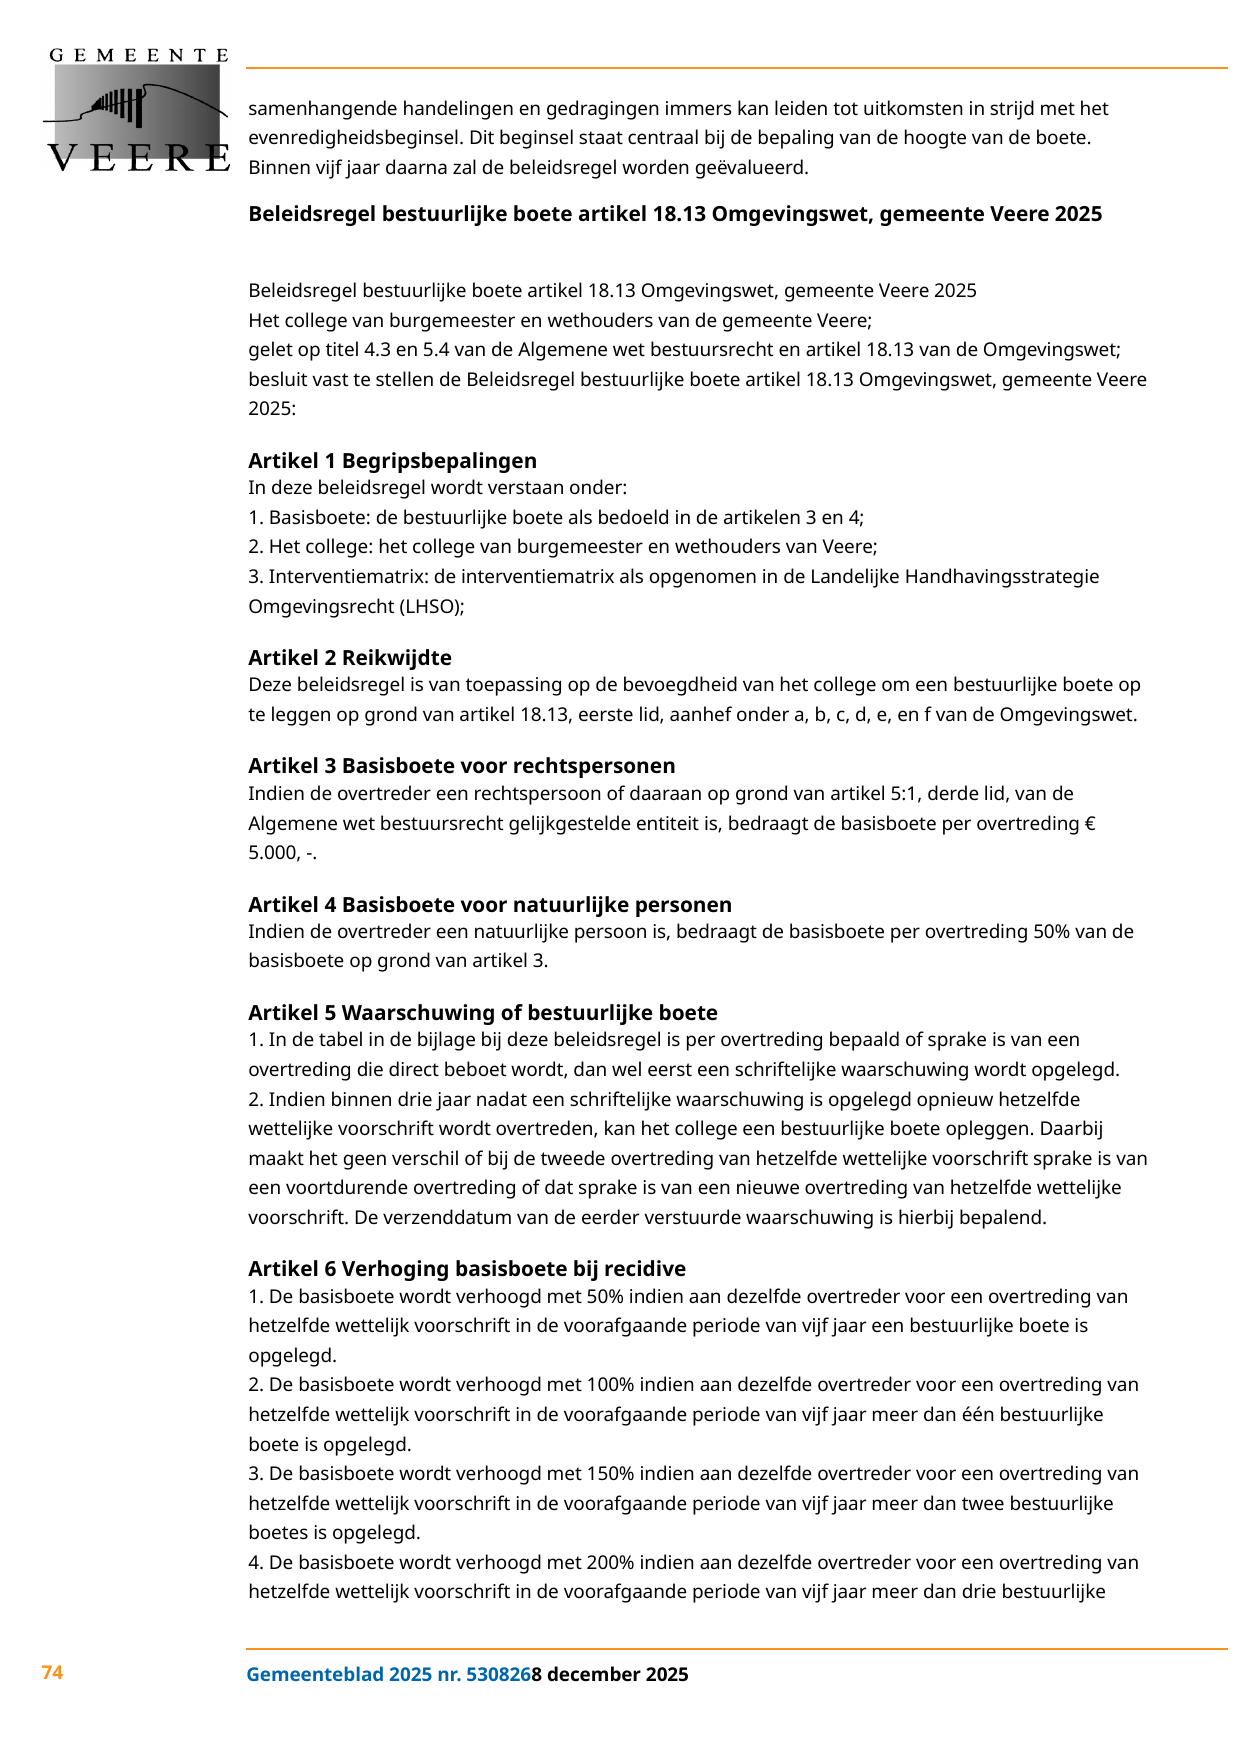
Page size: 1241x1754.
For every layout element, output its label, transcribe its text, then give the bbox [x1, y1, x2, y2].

text Indien de overtreder een natuurlijke persoon is, bedraagt de basisboete per overtreding 50% van de basisboete op grond van artikel 3. [248, 918, 1152, 973]
text 2. Het college: het college van burgemeester en wethouders van Veere; [248, 534, 1152, 559]
text Artikel 4 Basisboete voor natuurlijke personen [248, 890, 1152, 918]
text 1. Basisboete: de bestuurlijke boete als bedoeld in de artikelen 3 en 4; [248, 504, 1152, 530]
text Artikel 1 Begripsbepalingen [248, 446, 1152, 474]
text 1. In de tabel in de bijlage bij deze beleidsregel is per overtreding bepaald of sprake is van een overtreding die direct beboet wordt, dan wel eerst een schriftelijke waarschuwing wordt opgelegd. [248, 1027, 1152, 1082]
text Artikel 5 Waarschuwing of bestuurlijke boete [248, 998, 1152, 1027]
text Indien de overtreder een rechtspersoon of daaraan op grond van artikel 5:1, derde lid, van de Algemene wet bestuursrecht gelijkgestelde entiteit is, bedraagt de basisboete per overtreding € 5.000, -. [248, 780, 1152, 865]
text Artikel 6 Verhoging basisboete bij recidive [248, 1254, 1152, 1283]
text samenhangende handelingen en gedragingen immers kan leiden tot uitkomsten in strijd met het evenredigheidsbeginsel. Dit beginsel staat centraal bij de bepaling van de hoogte van de boete. Binnen vijf jaar daarna zal de beleidsregel worden geëvalueerd. [248, 95, 1152, 180]
text gelet op titel 4.3 en 5.4 van de Algemene wet bestuursrecht en artikel 18.13 van de Omgevingswet; [248, 336, 1152, 362]
text 3. De basisboete wordt verhoogd met 150% indien aan dezelfde overtreder voor een overtreding van hetzelfde wettelijk voorschrift in de voorafgaande periode van vijf jaar meer dan twee bestuurlijke boetes is opgelegd. [248, 1460, 1152, 1545]
text besluit vast te stellen de Beleidsregel bestuurlijke boete artikel 18.13 Omgevingswet, gemeente Veere 2025: [248, 366, 1152, 421]
text 4. De basisboete wordt verhoogd met 200% indien aan dezelfde overtreder voor een overtreding van hetzelfde wettelijk voorschrift in de voorafgaande periode van vijf jaar meer dan drie bestuurlijke [248, 1549, 1152, 1604]
text Artikel 3 Basisboete voor rechtspersonen [248, 752, 1152, 780]
picture [41, 47, 231, 172]
text Het college van burgemeester en wethouders van de gemeente Veere; [248, 307, 1152, 333]
text 2. De basisboete wordt verhoogd met 100% indien aan dezelfde overtreder voor een overtreding van hetzelfde wettelijk voorschrift in de voorafgaande periode van vijf jaar meer dan één bestuurlijke boete is opgelegd. [248, 1372, 1152, 1457]
text In deze beleidsregel wordt verstaan onder: [248, 474, 1152, 500]
text 2. Indien binnen drie jaar nadat een schriftelijke waarschuwing is opgelegd opnieuw hetzelfde wettelijke voorschrift wordt overtreden, kan het college een bestuurlijke boete opleggen. Daarbij maakt het geen verschil of bij de tweede overtreding van hetzelfde wettelijke voorschrift sprake is van een voortdurende overtreding of dat sprake is van een nieuwe overtreding van hetzelfde wettelijke voorschrift. De verzenddatum van de eerder verstuurde waarschuwing is hierbij bepalend. [248, 1086, 1152, 1230]
text Beleidsregel bestuurlijke boete artikel 18.13 Omgevingswet, gemeente Veere 2025 [248, 199, 1152, 228]
text 1. De basisboete wordt verhoogd met 50% indien aan dezelfde overtreder voor een overtreding van hetzelfde wettelijk voorschrift in de voorafgaande periode van vijf jaar een bestuurlijke boete is opgelegd. [248, 1283, 1152, 1368]
text Beleidsregel bestuurlijke boete artikel 18.13 Omgevingswet, gemeente Veere 2025 [248, 277, 1152, 303]
text 3. Interventiematrix: de interventiematrix als opgenomen in de Landelijke Handhavingsstrategie Omgevingsrecht (LHSO); [248, 563, 1152, 618]
text Artikel 2 Reikwijdte [248, 643, 1152, 672]
text Deze beleidsregel is van toepassing op de bevoegdheid van het college om een bestuurlijke boete op te leggen op grond van artikel 18.13, eerste lid, aanhef onder a, b, c, d, e, en f van de Omgevingswet. [248, 672, 1152, 727]
